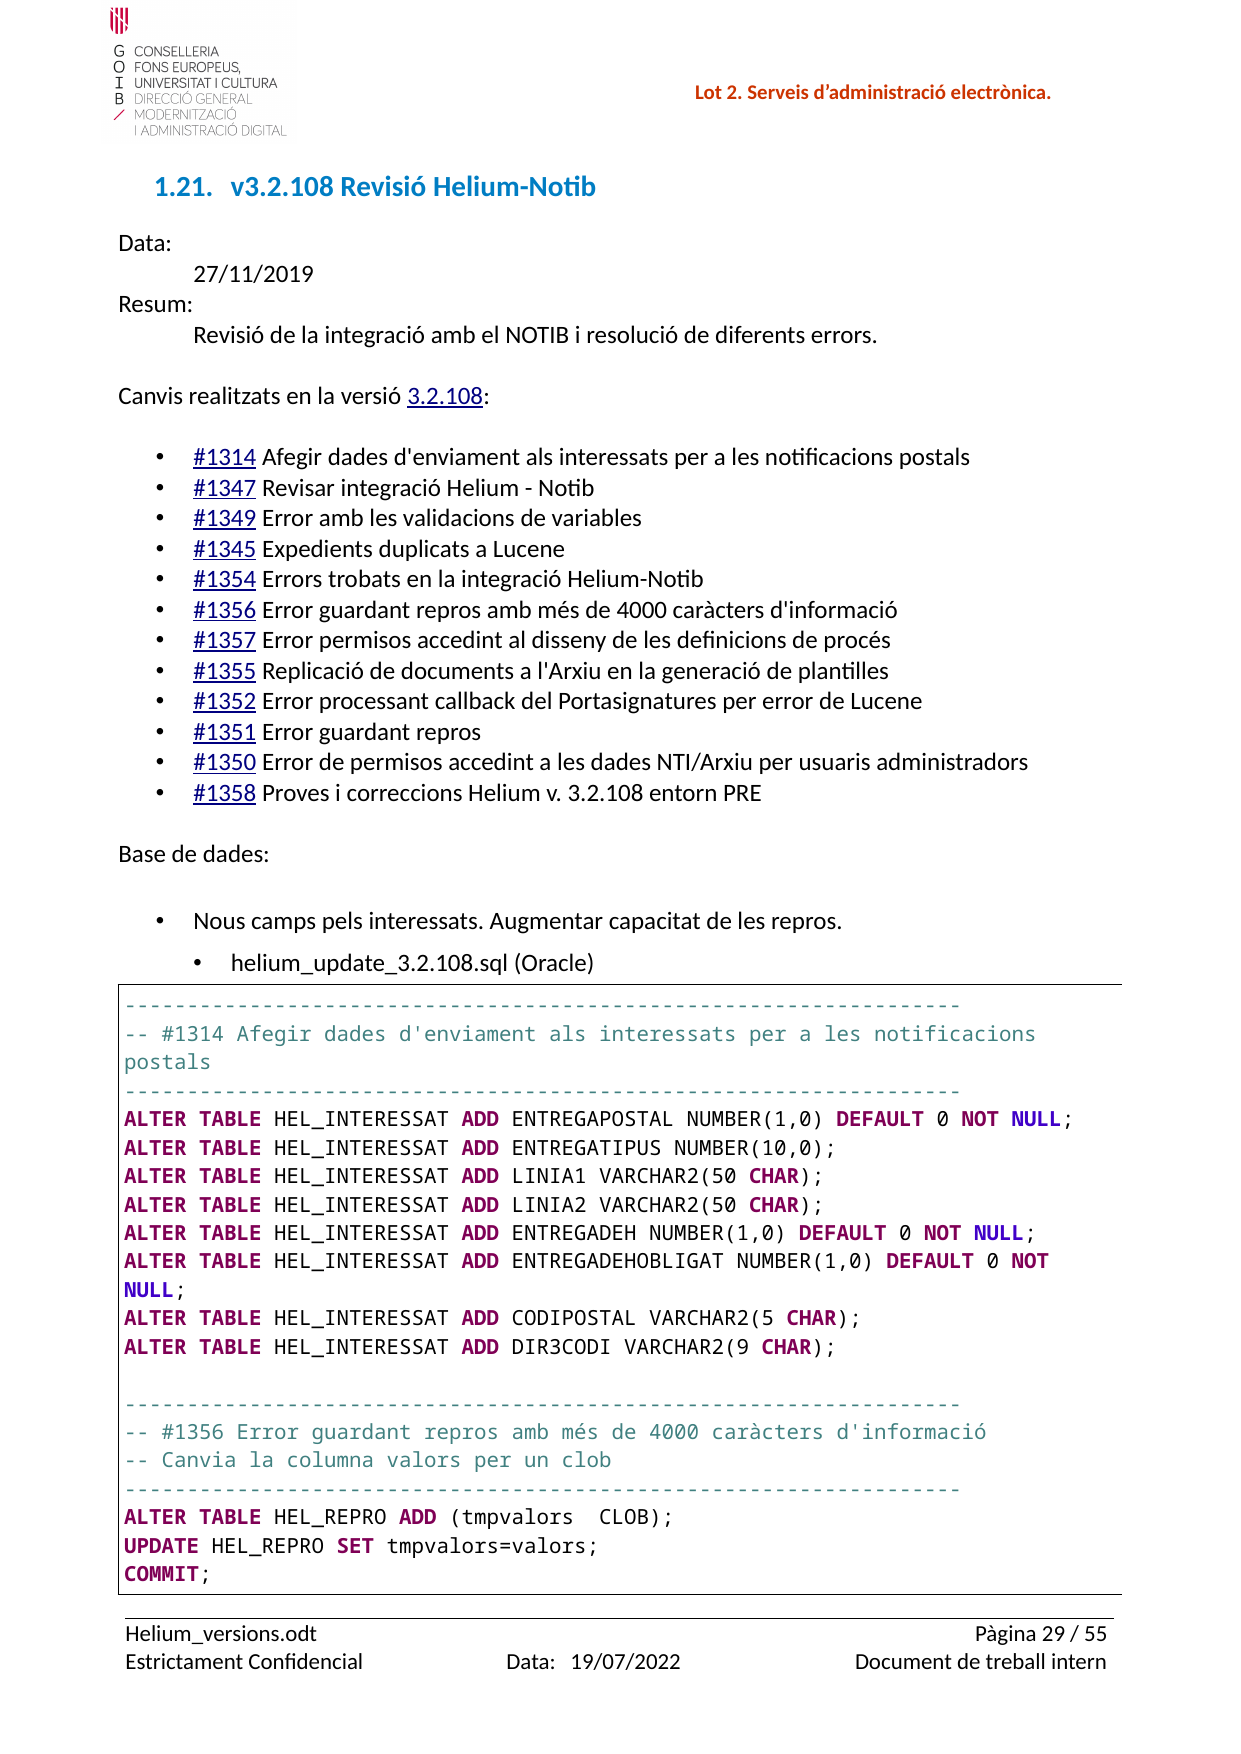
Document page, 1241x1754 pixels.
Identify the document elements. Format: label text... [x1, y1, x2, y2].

table_header ------------------------------------------------------------------- -- #1314 Afegir dades d'enviament als interessats per a les notificacions postals ------------------------------------------------------------------- ALTER TABLE HEL_INTERESSAT ADD ENTREGAPOSTAL NUMBER(1,0) DEFAULT 0 NOT NULL; ALTER TABLE HEL_INTERESSAT ADD ENTREGATIPUS NUMBER(10,0); ALTER TABLE HEL_INTERESSAT ADD LINIA1 VARCHAR2(50 CHAR); ALTER TABLE HEL_INTERESSAT ADD LINIA2 VARCHAR2(50 CHAR); ALTER TABLE HEL_INTERESSAT ADD ENTREGADEH NUMBER(1,0) DEFAULT 0 NOT NULL; ALTER TABLE HEL_INTERESSAT ADD ENTREGADEHOBLIGAT NUMBER(1,0) DEFAULT 0 NOT NULL; ALTER TABLE HEL_INTERESSAT ADD CODIPOSTAL VARCHAR2(5 CHAR); ALTER TABLE HEL_INTERESSAT ADD DIR3CODI VARCHAR2(9 CHAR); ------------------------------------------------------------------- -- #1356 Error guardant repros amb més de 4000 caràcters d'informació -- Canvia la columna valors per un clob ------------------------------------------------------------------- ALTER TABLE HEL_REPRO ADD (tmpvalors CLOB); UPDATE HEL_REPRO SET tmpvalors=valors; COMMIT; [119, 985, 1122, 1593]
list #1354 Errors trobats en la integració Helium-Notib [156, 563, 1122, 594]
list #1358 Proves i correccions Helium v. 3.2.108 entorn PRE [156, 777, 1122, 807]
list #1356 Error guardant repros amb més de 4000 caràcters d'informació [156, 594, 1122, 624]
list #1314 Afegir dades d'enviament als interessats per a les notificacions postals [156, 441, 1122, 472]
text Revisió de la integració amb el NOTIB i resolució de diferents errors. [118, 319, 1122, 350]
list Nous camps pels interessats. Augmentar capacitat de les repros. [156, 905, 1122, 936]
list #1349 Error amb les validacions de variables [156, 502, 1122, 533]
subtitle v3.2.108 Revisió Helium-Notib [153, 168, 1122, 204]
text Data: [118, 228, 1122, 258]
text Resum: [118, 289, 1122, 319]
list #1357 Error permisos accedint al disseny de les definicions de procés [156, 624, 1122, 655]
list #1352 Error processant callback del Portasignatures per error de Lucene [156, 685, 1122, 716]
list #1347 Revisar integració Helium - Notib [156, 472, 1122, 502]
list #1355 Replicació de documents a l'Arxiu en la generació de plantilles [156, 655, 1122, 685]
list #1345 Expedients duplicats a Lucene [156, 533, 1122, 563]
text Base de dades: [118, 838, 1122, 868]
list #1351 Error guardant repros [156, 716, 1122, 746]
text 27/11/2019 [118, 258, 1122, 289]
text Canvis realitzats en la versió 3.2.108: [118, 380, 1122, 411]
list helium_update_3.2.108.sql (Oracle) [193, 947, 1122, 978]
list #1350 Error de permisos accedint a les dades NTI/Arxiu per usuaris administradors [156, 746, 1122, 777]
picture [100, 0, 297, 144]
